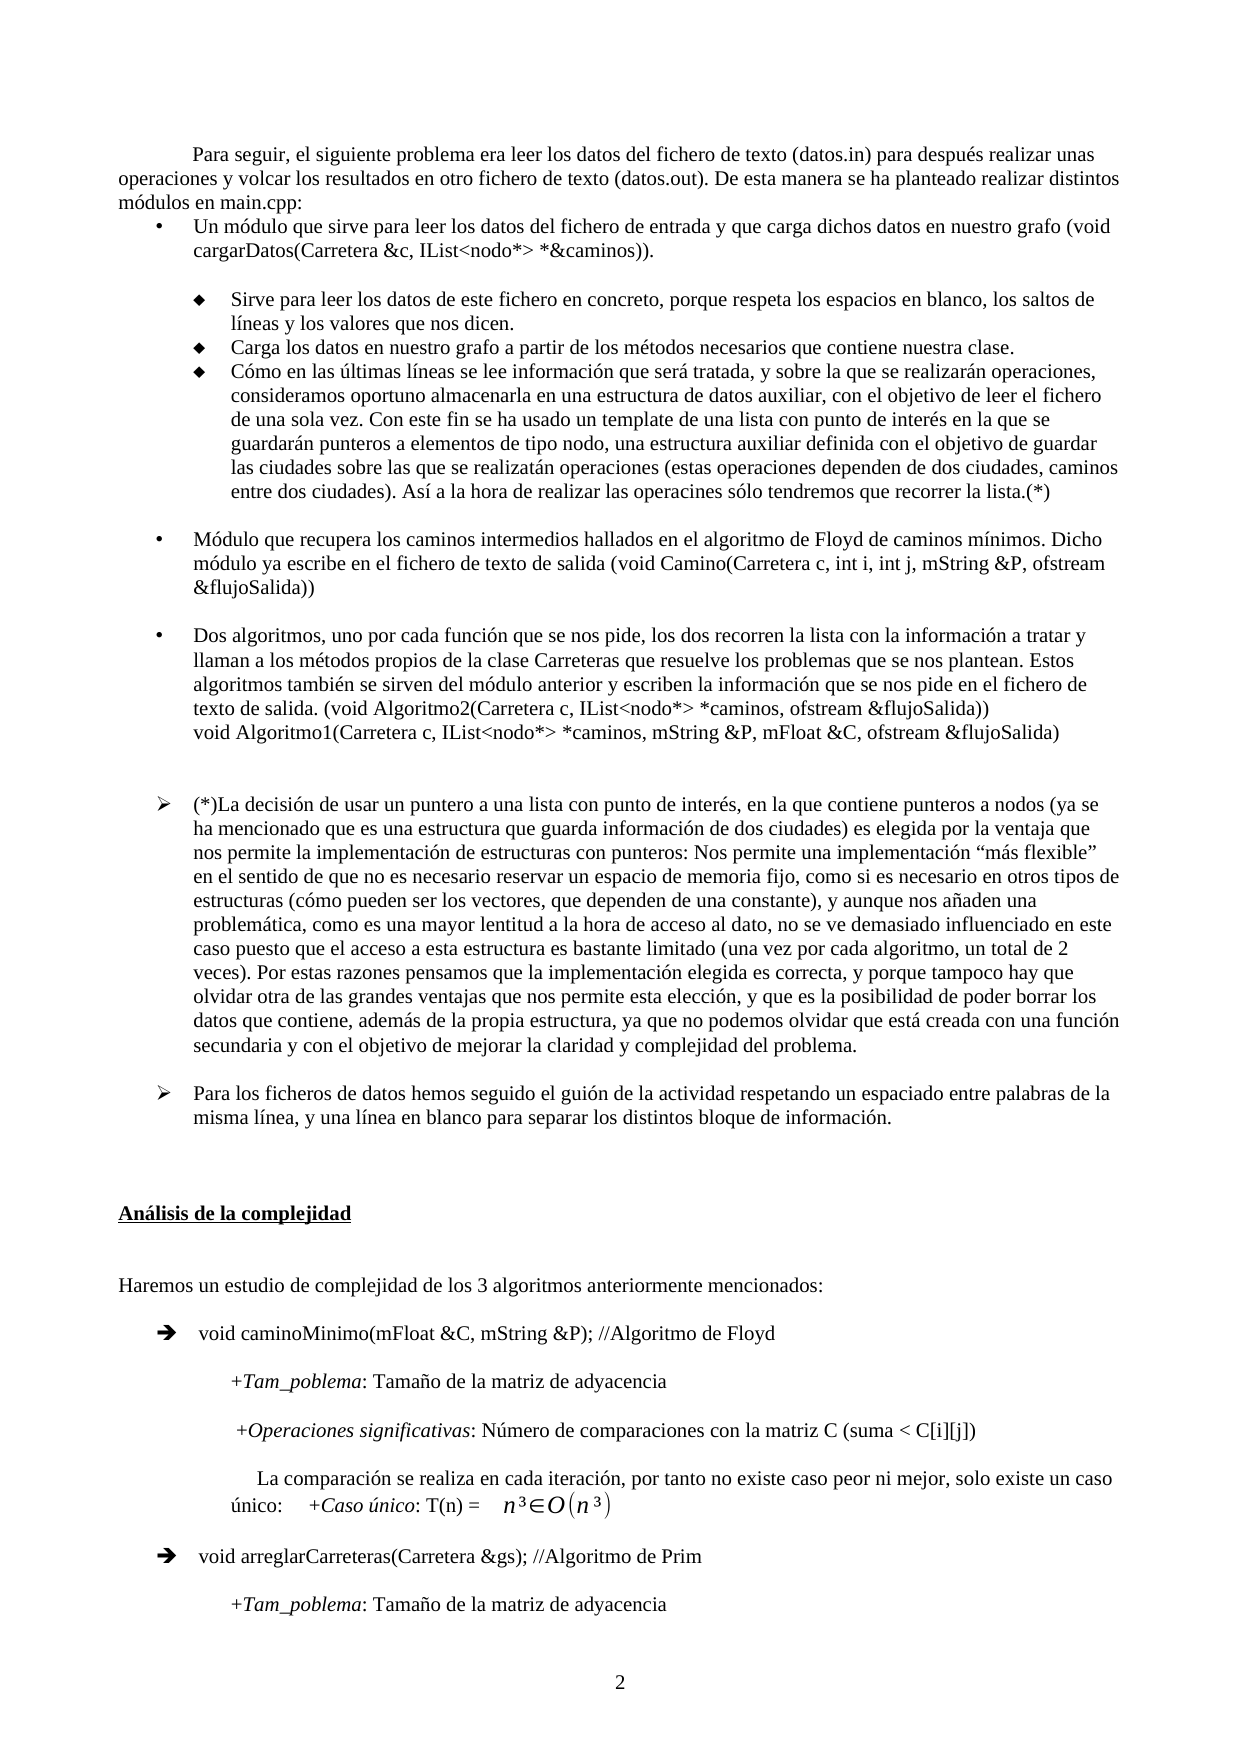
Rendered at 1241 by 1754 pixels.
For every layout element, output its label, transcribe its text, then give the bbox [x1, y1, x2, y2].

list Dos algoritmos, uno por cada función que se nos pide, los dos recorren la lista con la información a tratar y llaman a los métodos propios de la clase Carreteras que resuelve los problemas que se nos plantean. Estos algoritmos también se sirven del módulo anterior y escriben la información que se nos pide en el fichero de texto de salida. (void Algoritmo2(Carretera c, IList<nodo*> *caminos, ofstream &flujoSalida)) void Algoritmo1(Carretera c, IList<nodo*> *caminos, mString &P, mFloat &C, ofstream &flujoSalida) [156, 623, 1122, 744]
list void arreglarCarreteras(Carretera &gs); //Algoritmo de Prim [156, 1544, 1122, 1568]
list +Operaciones significativas: Número de comparaciones con la matriz C (suma < C[i][j]) [193, 1417, 1122, 1442]
list Sirve para leer los datos de este fichero en concreto, porque respeta los espacios en blanco, los saltos de líneas y los valores que nos dicen. [193, 287, 1122, 335]
list +Tam_poblema: Tamaño de la matriz de adyacencia [193, 1592, 1122, 1616]
list Un módulo que sirve para leer los datos del fichero de entrada y que carga dichos datos en nuestro grafo (void cargarDatos(Carretera &c, IList<nodo*> *&caminos)). [156, 214, 1122, 262]
text Para seguir, el siguiente problema era leer los datos del fichero de texto (datos.in) para después realizar unas operaciones y volcar los resultados en otro fichero de texto (datos.out). De esta manera se ha planteado realizar distintos módulos en main.cpp: [118, 142, 1122, 214]
list void caminoMinimo(mFloat &C, mString &P); //Algoritmo de Floyd [156, 1321, 1122, 1345]
list (*)La decisión de usar un puntero a una lista con punto de interés, en la que contiene punteros a nodos (ya se ha mencionado que es una estructura que guarda información de dos ciudades) es elegida por la ventaja que nos permite la implementación de estructuras con punteros: Nos permite una implementación “más flexible” en el sentido de que no es necesario reservar un espacio de memoria fijo, como si es necesario en otros tipos de estructuras (cómo pueden ser los vectores, que dependen de una constante), y aunque nos añaden una problemática, como es una mayor lentitud a la hora de acceso al dato, no se ve demasiado influenciado en este caso puesto que el acceso a esta estructura es bastante limitado (una vez por cada algoritmo, un total de 2 veces). Por estas razones pensamos que la implementación elegida es correcta, y porque tampoco hay que olvidar otra de las grandes ventajas que nos permite esta elección, y que es la posibilidad de poder borrar los datos que contiene, además de la propia estructura, ya que no podemos olvidar que está creada con una función secundaria y con el objetivo de mejorar la claridad y complejidad del problema. [156, 792, 1122, 1057]
list Carga los datos en nuestro grafo a partir de los métodos necesarios que contiene nuestra clase. [193, 335, 1122, 359]
list Módulo que recupera los caminos intermedios hallados en el algoritmo de Floyd de caminos mínimos. Dicho módulo ya escribe en el fichero de texto de salida (void Camino(Carretera c, int i, int j, mString &P, ofstream &flujoSalida)) [156, 527, 1122, 599]
text Análisis de la complejidad [118, 1201, 1122, 1225]
list +Tam_poblema: Tamaño de la matriz de adyacencia [193, 1369, 1122, 1393]
list Cómo en las últimas líneas se lee información que será tratada, y sobre la que se realizarán operaciones, consideramos oportuno almacenarla en una estructura de datos auxiliar, con el objetivo de leer el fichero de una sola vez. Con este fin se ha usado un template de una lista con punto de interés en la que se guardarán punteros a elementos de tipo nodo, una estructura auxiliar definida con el objetivo de guardar las ciudades sobre las que se realizatán operaciones (estas operaciones dependen de dos ciudades, caminos entre dos ciudades). Así a la hora de realizar las operacines sólo tendremos que recorrer la lista.(*) [193, 359, 1122, 503]
text Haremos un estudio de complejidad de los 3 algoritmos anteriormente mencionados: [118, 1273, 1122, 1297]
list Para los ficheros de datos hemos seguido el guión de la actividad respetando un espaciado entre palabras de la misma línea, y una línea en blanco para separar los distintos bloque de información. [156, 1081, 1122, 1129]
list La comparación se realiza en cada iteración, por tanto no existe caso peor ni mejor, solo existe un caso único: +Caso único: T(n) = [193, 1466, 1122, 1520]
